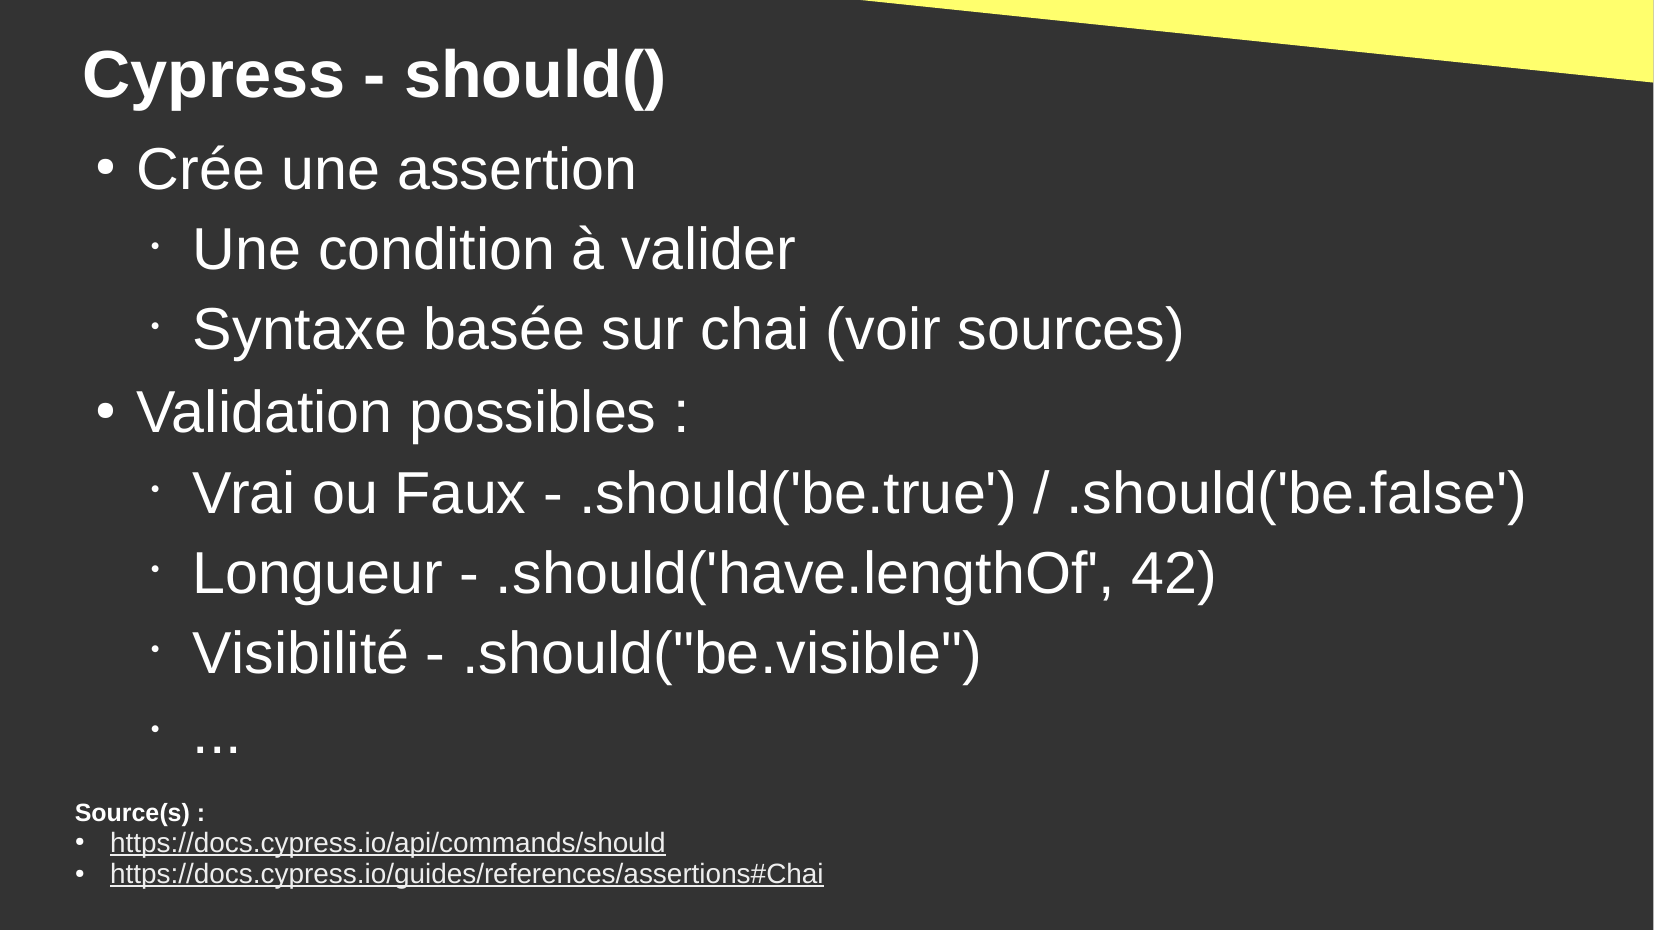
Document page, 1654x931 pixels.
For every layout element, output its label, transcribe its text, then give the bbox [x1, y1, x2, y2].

text_box Source(s) : https://docs.cypress.io/api/commands/should https://docs.cypress.io/guides/references/assertions#Chai [60, 791, 1546, 898]
text_box [860, 0, 1654, 83]
title Cypress - should() [82, 37, 1004, 119]
list Crée une assertion Une condition à valider Syntaxe basée sur chai (voir sources) Validation possibles : Vrai ou Faux - .should('be.true') / .should('be.false') Longueur - .should('have.lengthOf', 42) Visibilité - .should("be.visible") ... [80, 135, 1619, 768]
